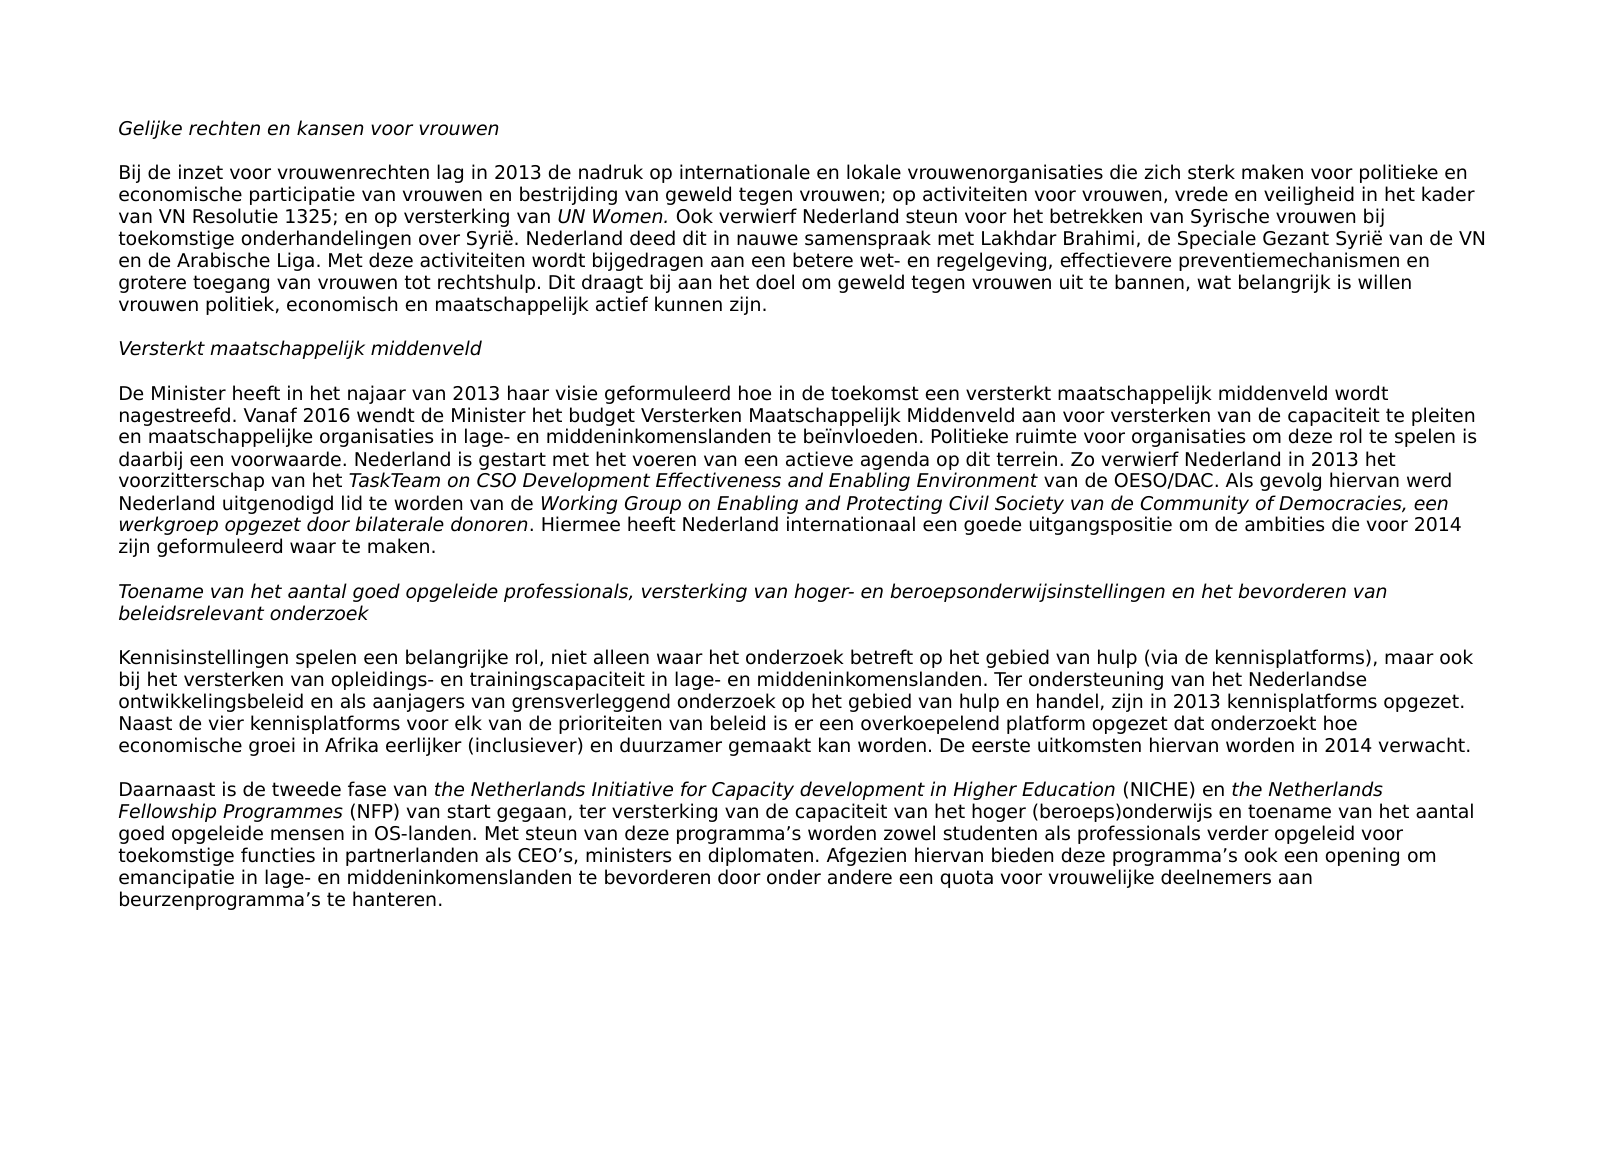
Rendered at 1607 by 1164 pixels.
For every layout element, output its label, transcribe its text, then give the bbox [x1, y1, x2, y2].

subtitle Toename van het aantal goed opgeleide professionals, versterking van hoger- en beroepsonderwijsinstellingen en het bevorderen van beleidsrelevant onderzoek [118, 581, 1488, 624]
text Daarnaast is de tweede fase van the Netherlands Initiative for Capacity development in Higher Education (NICHE) en the Netherlands Fellowship Programmes (NFP) van start gegaan, ter versterking van de capaciteit van het hoger (beroeps)onderwijs en toename van het aantal goed opgeleide mensen in OS-landen. Met steun van deze programma’s worden zowel studenten als professionals verder opgeleid voor toekomstige functies in partnerlanden als CEO’s, ministers en diplomaten. Afgezien hiervan bieden deze programma’s ook een opening om emancipatie in lage- en middeninkomenslanden te bevorderen door onder andere een quota voor vrouwelijke deelnemers aan beurzenprogramma’s te hanteren. [118, 779, 1488, 911]
subtitle Versterkt maatschappelijk middenveld [118, 338, 1488, 360]
text Bij de inzet voor vrouwenrechten lag in 2013 de nadruk op internationale en lokale vrouwenorganisaties die zich sterk maken voor politieke en economische participatie van vrouwen en bestrijding van geweld tegen vrouwen; op activiteiten voor vrouwen, vrede en veiligheid in het kader van VN Resolutie 1325; en op versterking van UN Women. Ook verwierf Nederland steun voor het betrekken van Syrische vrouwen bij toekomstige onderhandelingen over Syrië. Nederland deed dit in nauwe samenspraak met Lakhdar Brahimi, de Speciale Gezant Syrië van de VN en de Arabische Liga. Met deze activiteiten wordt bijgedragen aan een betere wet- en regelgeving, effectievere preventiemechanismen en grotere toegang van vrouwen tot rechtshulp. Dit draagt bij aan het doel om geweld tegen vrouwen uit te bannen, wat belangrijk is willen vrouwen politiek, economisch en maatschappelijk actief kunnen zijn. [118, 162, 1488, 316]
subtitle Gelijke rechten en kansen voor vrouwen [118, 118, 1488, 140]
text De Minister heeft in het najaar van 2013 haar visie geformuleerd hoe in de toekomst een versterkt maatschappelijk middenveld wordt nagestreefd. Vanaf 2016 wendt de Minister het budget Versterken Maatschappelijk Middenveld aan voor versterken van de capaciteit te pleiten en maatschappelijke organisaties in lage- en middeninkomenslanden te beïnvloeden. Politieke ruimte voor organisaties om deze rol te spelen is daarbij een voorwaarde. Nederland is gestart met het voeren van een actieve agenda op dit terrein. Zo verwierf Nederland in 2013 het voorzitterschap van het TaskTeam on CSO Development Effectiveness and Enabling Environment van de OESO/DAC. Als gevolg hiervan werd Nederland uitgenodigd lid te worden van de Working Group on Enabling and Protecting Civil Society van de Community of Democracies, een werkgroep opgezet door bilaterale donoren. Hiermee heeft Nederland internationaal een goede uitgangspositie om de ambities die voor 2014 zijn geformuleerd waar te maken. [118, 382, 1488, 558]
text Kennisinstellingen spelen een belangrijke rol, niet alleen waar het onderzoek betreft op het gebied van hulp (via de kennisplatforms), maar ook bij het versterken van opleidings- en trainingscapaciteit in lage- en middeninkomenslanden. Ter ondersteuning van het Nederlandse ontwikkelingsbeleid en als aanjagers van grensverleggend onderzoek op het gebied van hulp en handel, zijn in 2013 kennisplatforms opgezet. Naast de vier kennisplatforms voor elk van de prioriteiten van beleid is er een overkoepelend platform opgezet dat onderzoekt hoe economische groei in Afrika eerlijker (inclusiever) en duurzamer gemaakt kan worden. De eerste uitkomsten hiervan worden in 2014 verwacht. [118, 647, 1488, 757]
